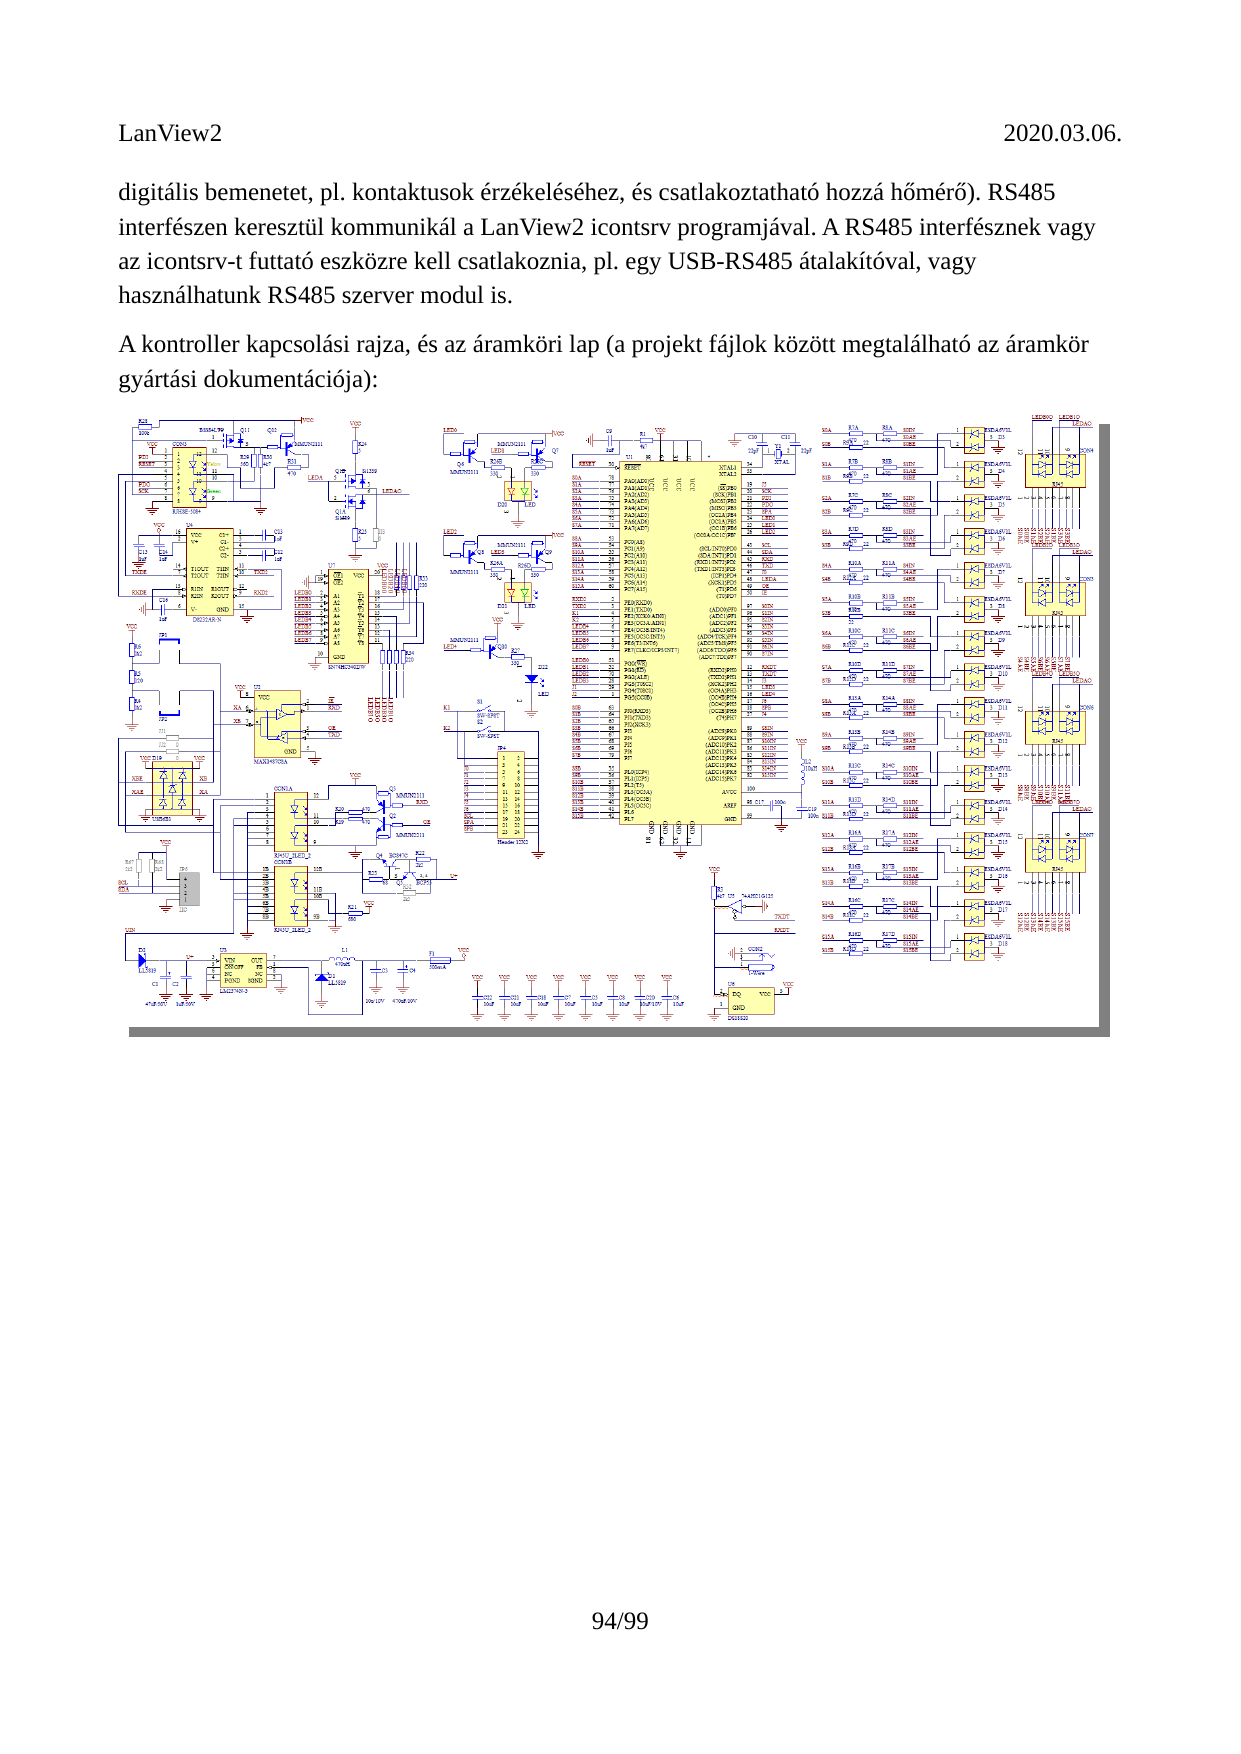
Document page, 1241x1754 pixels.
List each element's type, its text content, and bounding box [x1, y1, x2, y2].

picture [118, 413, 1099, 1027]
text digitális bemenetet, pl. kontaktusok érzékeléséhez, és csatlakoztatható hozzá hőmérő). RS485 interfészen keresztül kommunikál a LanView2 icontsrv programjával. A RS485 interfésznek vagy az icontsrv-t futtató eszközre kell csatlakoznia, pl. egy USB-RS485 átalakítóval, vagy használhatunk RS485 szerver modul is. [118, 177, 1122, 309]
text A kontroller kapcsolási rajza, és az áramköri lap (a projekt fájlok között megtalálható az áramkör gyártási dokumentációja): [118, 329, 1122, 393]
